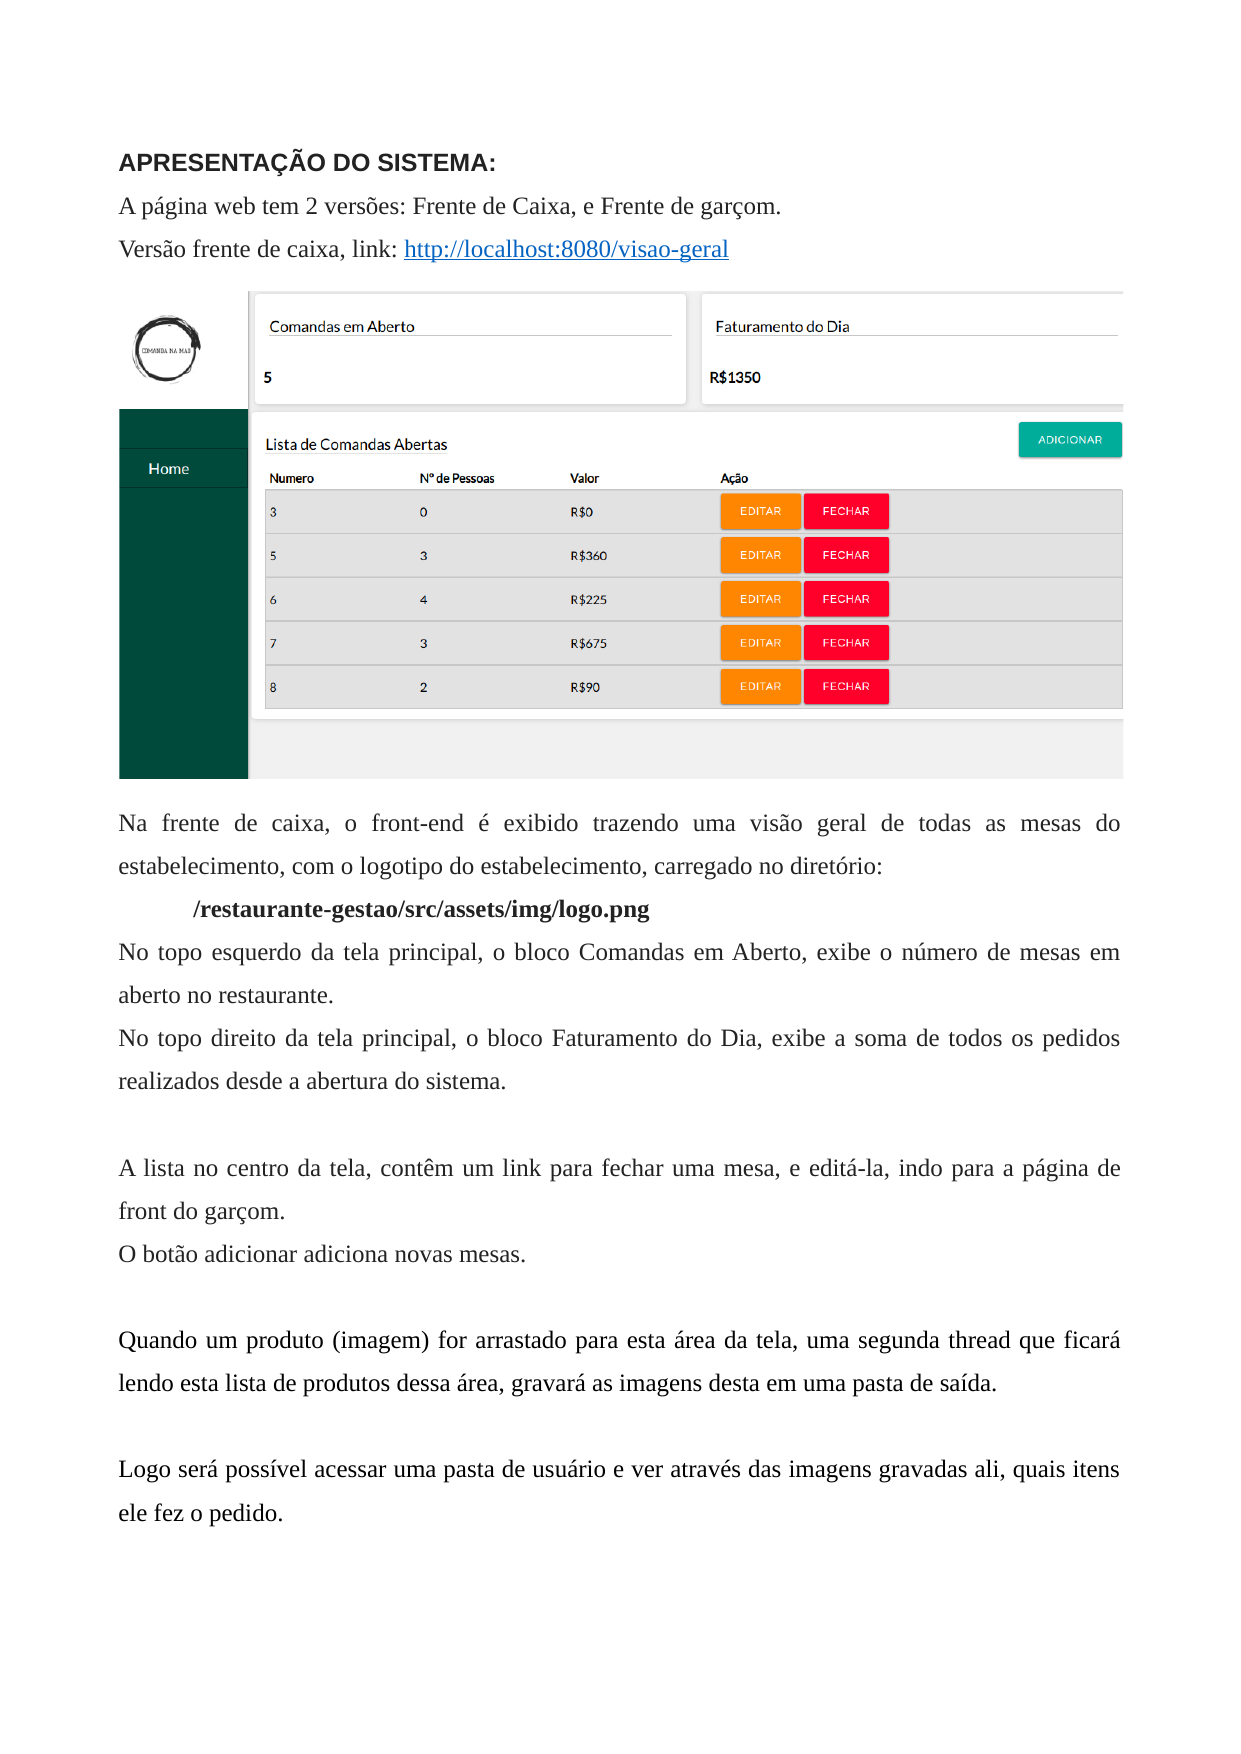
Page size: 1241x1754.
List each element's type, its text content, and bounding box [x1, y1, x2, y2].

text A página web tem 2 versões: Frente de Caixa, e Frente de garçom. [118, 191, 1122, 219]
text No topo esquerdo da tela principal, o bloco Comandas em Aberto, exibe o número de mesas em aberto no restaurante. [118, 937, 1122, 1009]
text APRESENTAÇÃO DO SISTEMA: [118, 148, 1122, 176]
text Na frente de caixa, o front-end é exibido trazendo uma visão geral de todas as mesas do estabelecimento, com o logotipo do estabelecimento, carregado no diretório: [118, 277, 1122, 879]
text No topo direito da tela principal, o bloco Faturamento do Dia, exibe a soma de todos os pedidos realizados desde a abertura do sistema. [118, 1023, 1122, 1095]
text Versão frente de caixa, link: http://localhost:8080/visao-geral [118, 234, 1122, 263]
text A lista no centro da tela, contêm um link para fechar uma mesa, e editá-la, indo para a página de front do garçom. [118, 1153, 1122, 1224]
picture [119, 291, 1124, 779]
text Logo será possível acessar uma pasta de usuário e ver através das imagens gravadas ali, quais itens ele fez o pedido. [118, 1454, 1122, 1526]
text O botão adicionar adiciona novas mesas. [118, 1239, 1122, 1268]
text /restaurante-gestao/src/assets/img/logo.png [118, 894, 1122, 923]
text Quando um produto (imagem) for arrastado para esta área da tela, uma segunda thread que ficará lendo esta lista de produtos dessa área, gravará as imagens desta em uma pasta de saída. [118, 1325, 1122, 1397]
